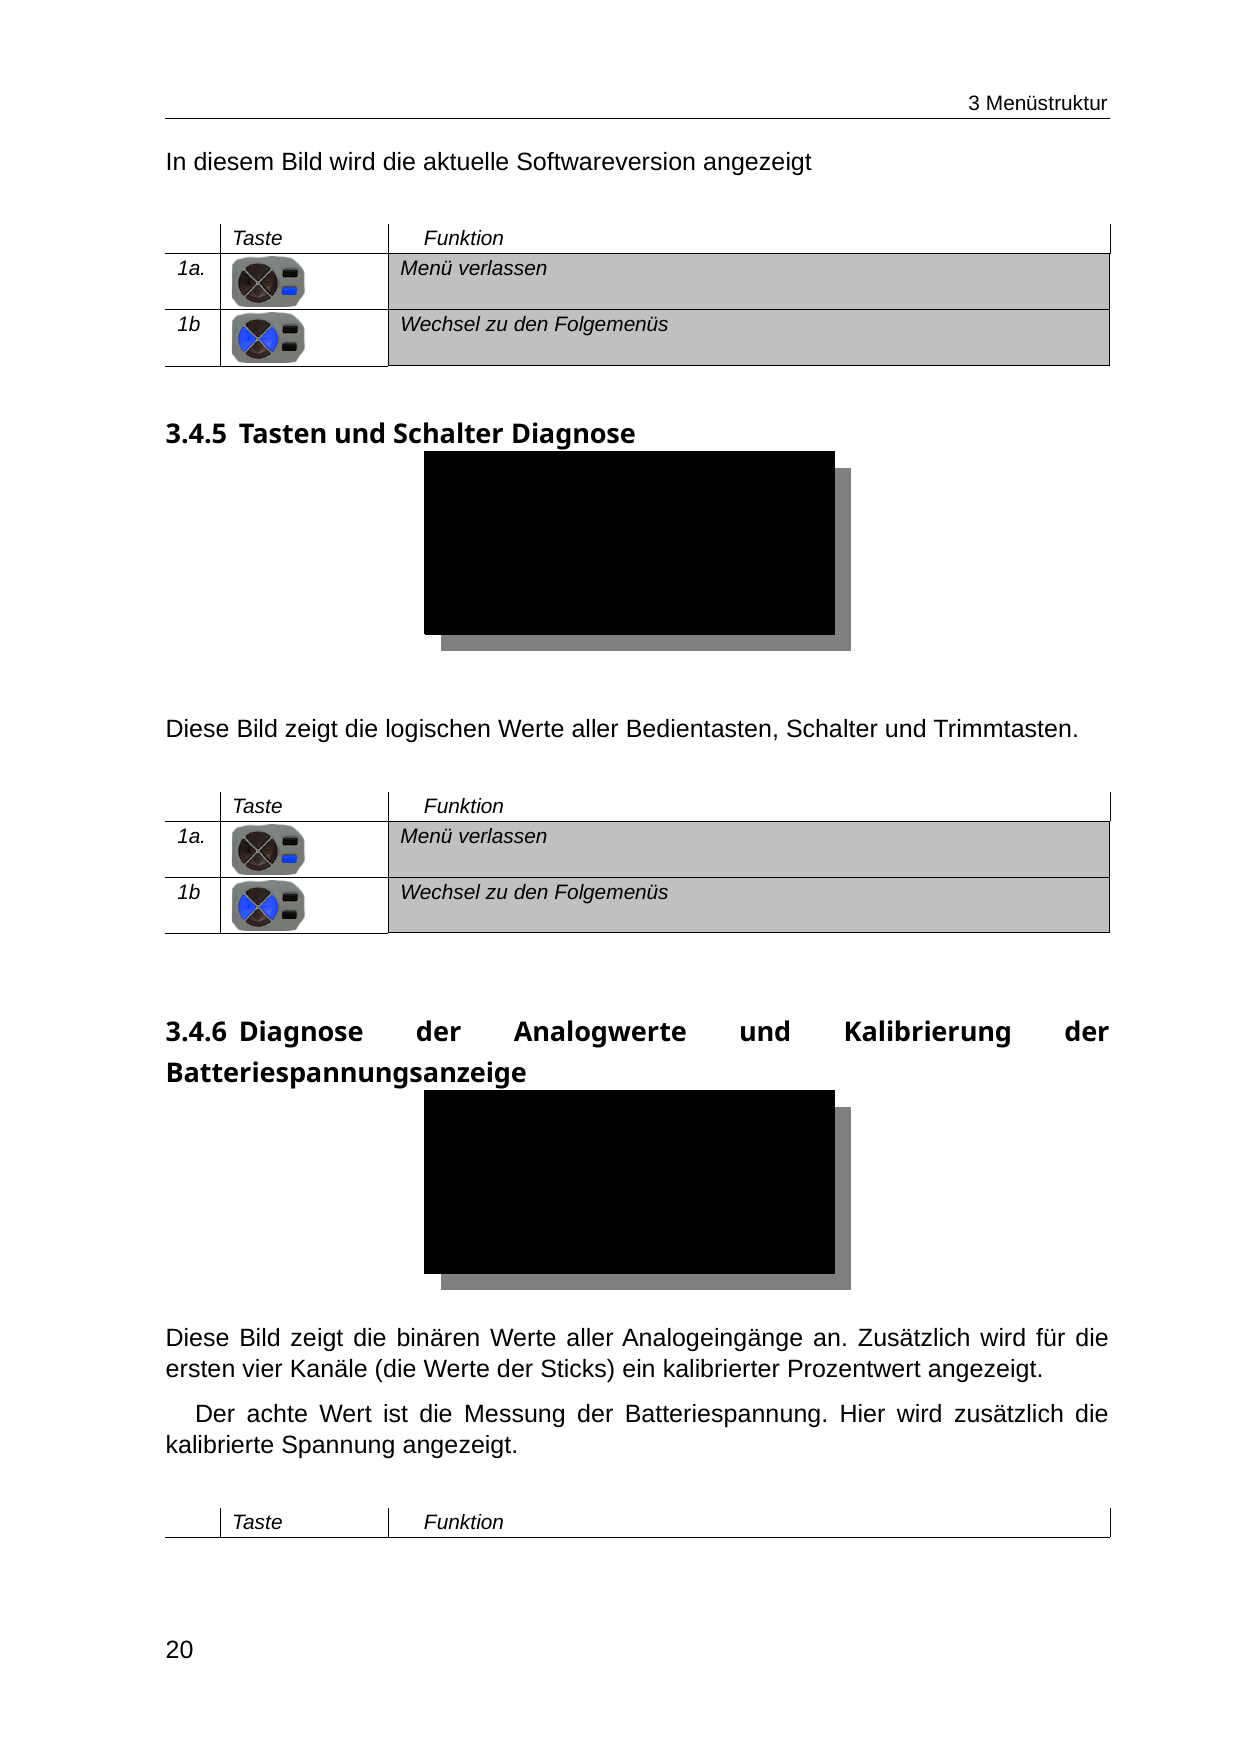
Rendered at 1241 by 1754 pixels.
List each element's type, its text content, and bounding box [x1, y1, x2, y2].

table_cell [221, 878, 388, 933]
table_header Funktion [389, 224, 1110, 253]
table_header Funktion [389, 792, 1110, 821]
subtitle Tasten und Schalter Diagnose [165, 414, 1110, 451]
table_header [165, 792, 220, 821]
table_cell Wechsel zu den Folgemenüs [389, 878, 1109, 932]
table_cell Menü verlassen [389, 254, 1109, 309]
table_cell Menü verlassen [389, 822, 1109, 877]
table_header [165, 1508, 220, 1537]
table_cell 1a. [165, 254, 220, 309]
table_header [165, 224, 220, 253]
table_header Funktion [389, 1508, 1110, 1537]
table_cell [221, 822, 388, 877]
picture [231, 824, 306, 875]
subtitle Diagnose der Analogwerte und Kalibrierung der Batteriespannungsanzeige [165, 1013, 1110, 1090]
table_header Taste [221, 792, 388, 821]
text Diese Bild zeigt die binären Werte aller Analogeingänge an. Zusätzlich wird für die ersten vier Kanäle (die Werte der Sticks) ein kalibrierter Prozentwert angezeigt. [165, 1324, 1110, 1382]
table_header Taste [221, 224, 388, 253]
table_cell 1b [165, 878, 220, 933]
picture [231, 880, 306, 931]
text Diese Bild zeigt die logischen Werte aller Bedientasten, Schalter und Trimmtasten. [165, 715, 1110, 743]
table_cell [221, 254, 388, 309]
table_cell [221, 310, 388, 366]
text Der achte Wert ist die Messung der Batteriespannung. Hier wird zusätzlich die kalibrierte Spannung angezeigt. [165, 1400, 1110, 1459]
picture [231, 256, 306, 307]
picture [231, 312, 306, 363]
text In diesem Bild wird die aktuelle Softwareversion angezeigt [165, 147, 1110, 176]
table_header Taste [221, 1508, 388, 1537]
table_cell Wechsel zu den Folgemenüs [389, 310, 1109, 365]
table_cell 1b [165, 310, 220, 366]
table_cell 1a. [165, 822, 220, 877]
